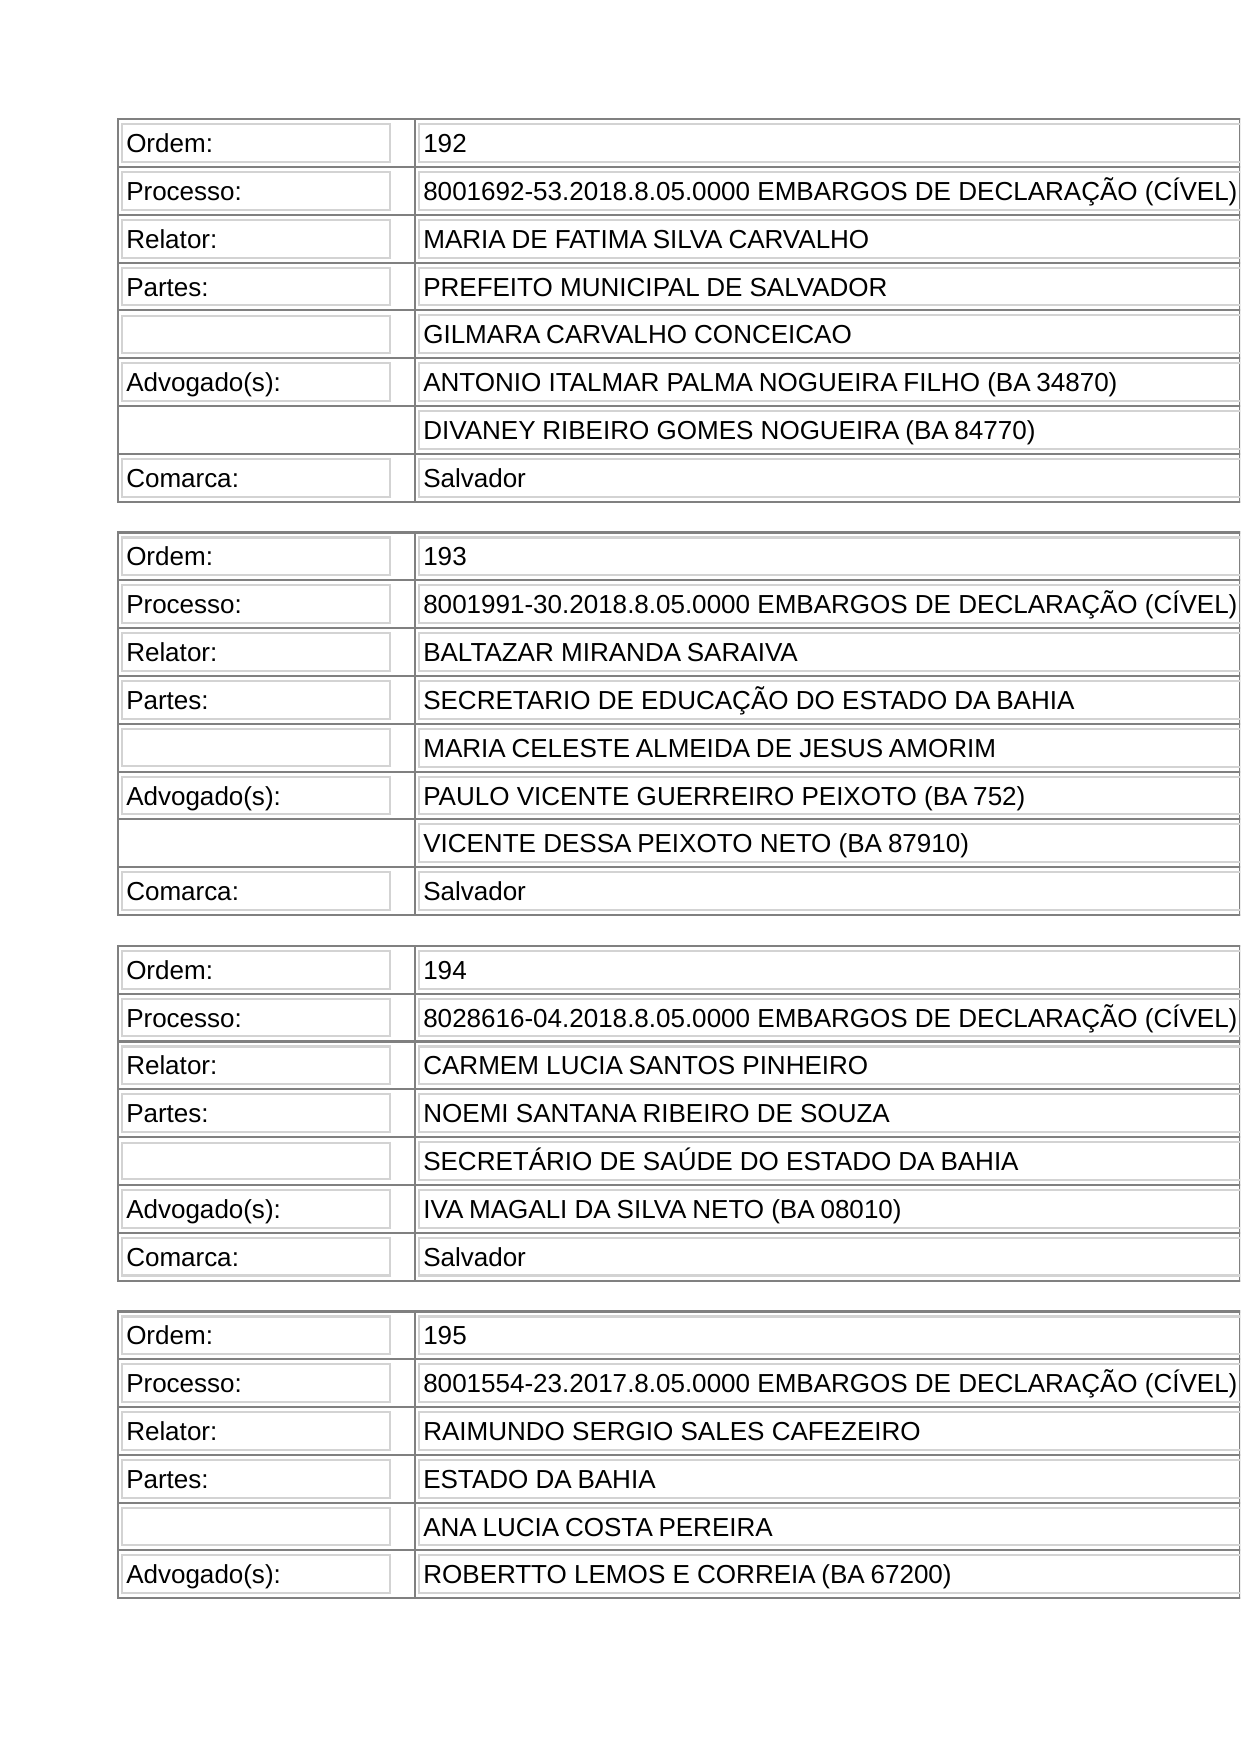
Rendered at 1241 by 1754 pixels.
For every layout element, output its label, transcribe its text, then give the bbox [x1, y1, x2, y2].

table_cell Partes: [119, 264, 414, 309]
table_cell Comarca: [119, 868, 414, 914]
table_cell Processo: [119, 168, 414, 214]
table_cell Relator: [119, 216, 414, 262]
table_cell Salvador [416, 868, 1239, 914]
table_header Ordem: [119, 120, 414, 166]
table_cell [119, 407, 414, 453]
table_cell [119, 311, 414, 357]
table_cell Partes: [119, 1456, 414, 1502]
table_cell BALTAZAR MIRANDA SARAIVA [416, 629, 1239, 675]
table_cell PREFEITO MUNICIPAL DE SALVADOR [416, 264, 1239, 309]
table_cell Advogado(s): [119, 359, 414, 405]
table_cell Salvador [416, 1234, 1239, 1279]
table_cell [119, 725, 414, 771]
table_cell ROBERTTO LEMOS E CORREIA (BA 67200) [416, 1551, 1239, 1597]
table_header Ordem: [119, 534, 414, 579]
table_cell Processo: [119, 995, 414, 1040]
table_cell Partes: [119, 677, 414, 723]
table_header 195 [416, 1313, 1239, 1358]
table_cell CARMEM LUCIA SANTOS PINHEIRO [416, 1043, 1239, 1088]
table_cell [119, 1504, 414, 1549]
table_cell Partes: [119, 1090, 414, 1136]
table_cell RAIMUNDO SERGIO SALES CAFEZEIRO [416, 1408, 1239, 1454]
table_cell MARIA CELESTE ALMEIDA DE JESUS AMORIM [416, 725, 1239, 771]
table_cell Salvador [416, 455, 1239, 501]
table_cell [119, 1138, 414, 1184]
table_cell IVA MAGALI DA SILVA NETO (BA 08010) [416, 1186, 1239, 1232]
table_cell Relator: [119, 1408, 414, 1454]
table_cell 8001554-23.2017.8.05.0000 EMBARGOS DE DECLARAÇÃO (CÍVEL) [416, 1360, 1239, 1406]
table_header Ordem: [119, 1313, 414, 1358]
table_cell Comarca: [119, 455, 414, 501]
table_cell MARIA DE FATIMA SILVA CARVALHO [416, 216, 1239, 262]
table_header 192 [416, 120, 1239, 166]
table_cell Advogado(s): [119, 773, 414, 818]
table_cell ANA LUCIA COSTA PEREIRA [416, 1504, 1239, 1549]
table_cell GILMARA CARVALHO CONCEICAO [416, 311, 1239, 357]
table_cell Processo: [119, 581, 414, 627]
table_cell Advogado(s): [119, 1186, 414, 1232]
table_cell Advogado(s): [119, 1551, 414, 1597]
table_cell Relator: [119, 629, 414, 675]
table_cell 8028616-04.2018.8.05.0000 EMBARGOS DE DECLARAÇÃO (CÍVEL) [416, 995, 1239, 1040]
table_header Ordem: [119, 947, 414, 993]
table_cell SECRETARIO DE EDUCAÇÃO DO ESTADO DA BAHIA [416, 677, 1239, 723]
table_cell 8001692-53.2018.8.05.0000 EMBARGOS DE DECLARAÇÃO (CÍVEL) [416, 168, 1239, 214]
table_cell Processo: [119, 1360, 414, 1406]
table_header 194 [416, 947, 1239, 993]
table_header 193 [416, 534, 1239, 579]
table_cell Comarca: [119, 1234, 414, 1279]
table_cell VICENTE DESSA PEIXOTO NETO (BA 87910) [416, 820, 1239, 866]
table_cell Relator: [119, 1043, 414, 1088]
table_cell SECRETÁRIO DE SAÚDE DO ESTADO DA BAHIA [416, 1138, 1239, 1184]
table_cell PAULO VICENTE GUERREIRO PEIXOTO (BA 752) [416, 773, 1239, 818]
table_cell DIVANEY RIBEIRO GOMES NOGUEIRA (BA 84770) [416, 407, 1239, 453]
table_cell [119, 820, 414, 866]
table_cell ANTONIO ITALMAR PALMA NOGUEIRA FILHO (BA 34870) [416, 359, 1239, 405]
table_cell NOEMI SANTANA RIBEIRO DE SOUZA [416, 1090, 1239, 1136]
table_cell 8001991-30.2018.8.05.0000 EMBARGOS DE DECLARAÇÃO (CÍVEL) [416, 581, 1239, 627]
table_cell ESTADO DA BAHIA [416, 1456, 1239, 1502]
